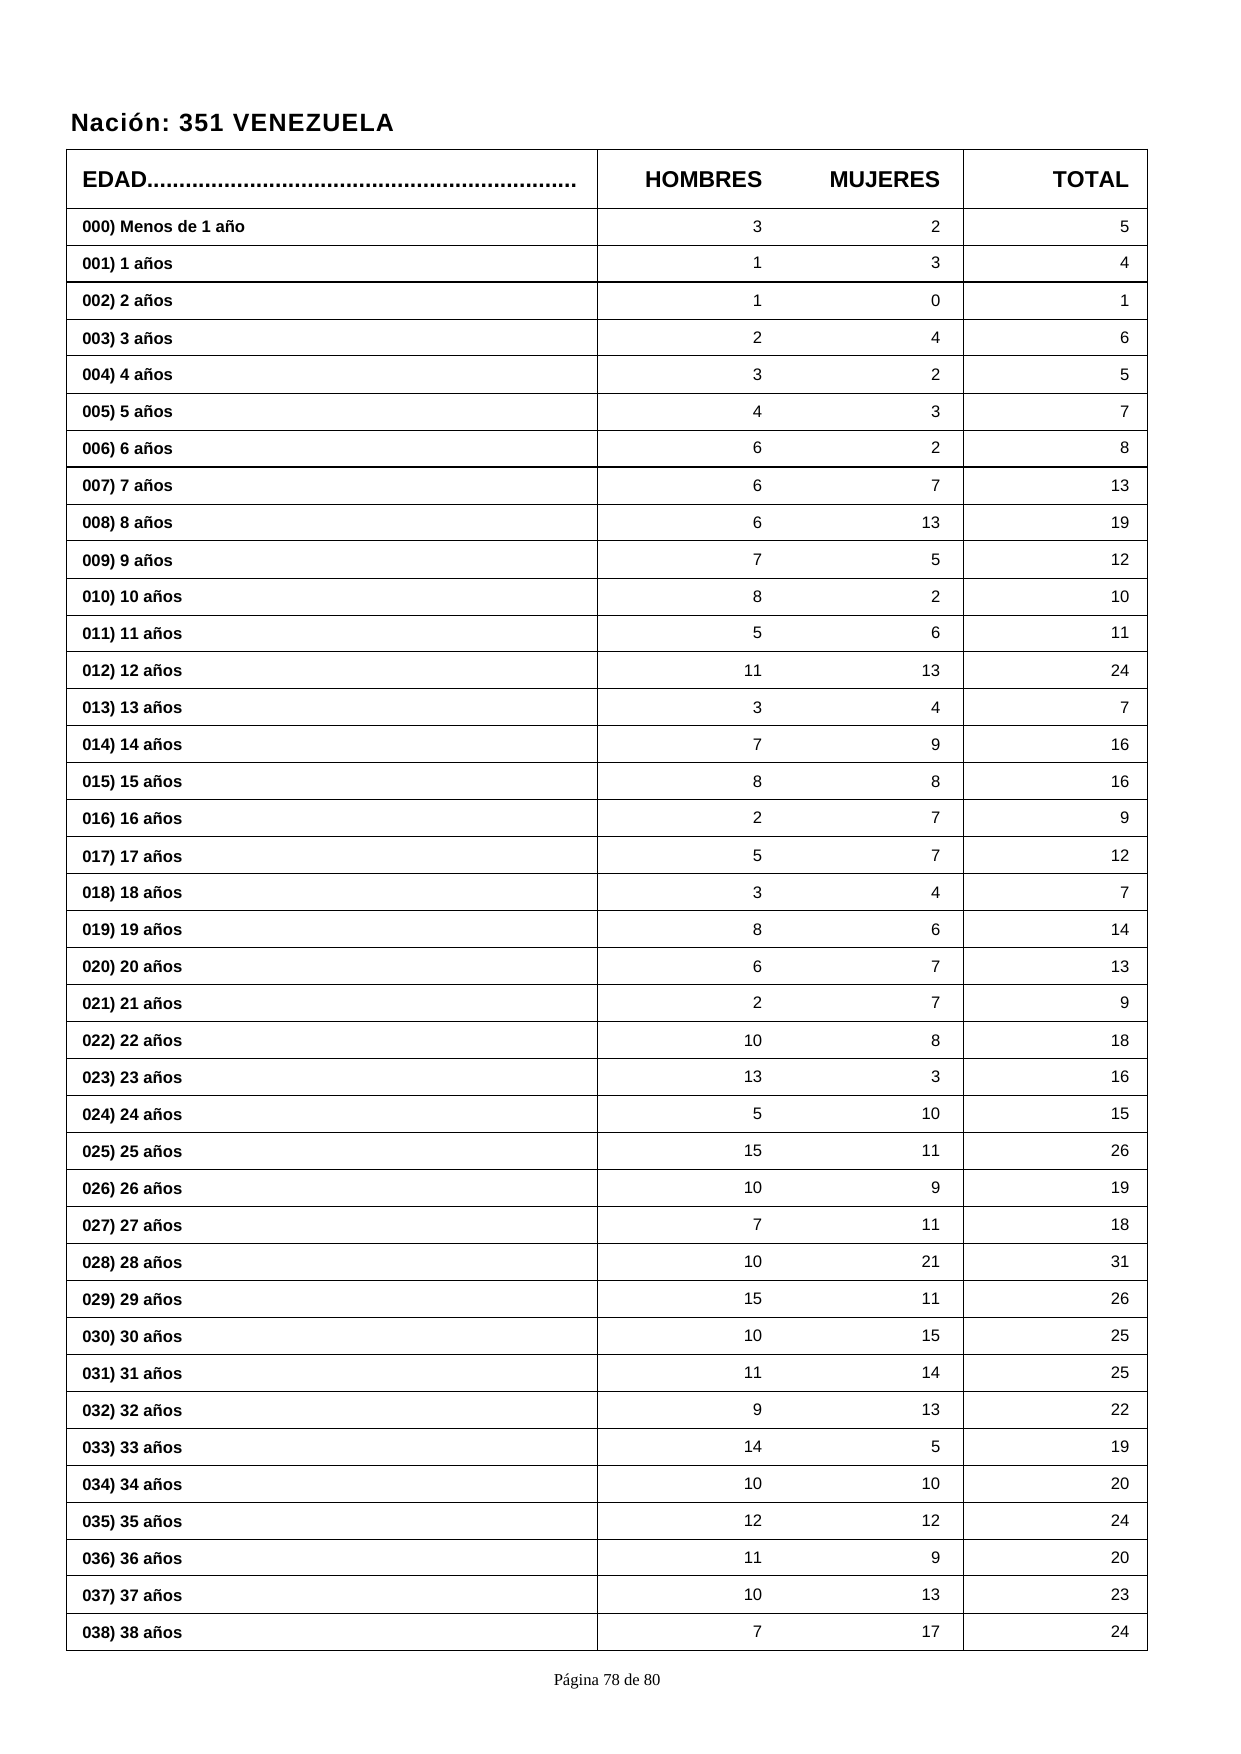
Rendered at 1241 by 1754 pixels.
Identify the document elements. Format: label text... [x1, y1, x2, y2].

table_cell 023) 23 años [67, 1059, 597, 1095]
table_cell 7 [964, 394, 1147, 429]
table_cell 3 [598, 874, 797, 910]
table_cell 7 [797, 985, 963, 1021]
table_cell 10 [598, 1022, 797, 1058]
table_cell 4 [797, 874, 963, 910]
text Nación: 351 VENEZUELA [71, 110, 1151, 136]
table_cell 012) 12 años [67, 652, 597, 688]
table_cell 14 [598, 1429, 797, 1465]
table_cell 9 [797, 1170, 963, 1206]
table_cell 11 [797, 1133, 963, 1169]
table_cell 13 [797, 652, 963, 688]
table_cell 13 [964, 948, 1147, 984]
table_cell 19 [964, 1429, 1147, 1465]
table_cell 002) 2 años [67, 283, 597, 318]
table_cell 15 [598, 1133, 797, 1169]
table_cell 6 [797, 616, 963, 651]
table_cell 19 [964, 505, 1147, 540]
table_cell 13 [797, 505, 963, 540]
table_cell 4 [964, 246, 1147, 281]
table_cell 7 [797, 837, 963, 873]
table_cell 6 [598, 505, 797, 540]
table_cell 26 [964, 1133, 1147, 1169]
table_cell 011) 11 años [67, 616, 597, 651]
table_header TOTAL [964, 150, 1147, 207]
table_cell 000) Menos de 1 año [67, 209, 597, 244]
table_cell 19 [964, 1170, 1147, 1206]
table_cell 025) 25 años [67, 1133, 597, 1169]
table_cell 3 [797, 246, 963, 281]
table_cell 029) 29 años [67, 1281, 597, 1317]
table_cell 8 [598, 579, 797, 614]
table_cell 6 [598, 948, 797, 984]
table_cell 24 [964, 652, 1147, 688]
table_cell 5 [964, 356, 1147, 392]
table_cell 030) 30 años [67, 1318, 597, 1354]
table_cell 13 [964, 468, 1147, 503]
table_cell 2 [598, 320, 797, 355]
table_cell 4 [797, 320, 963, 355]
table_cell 13 [598, 1059, 797, 1095]
table_cell 014) 14 años [67, 726, 597, 762]
table_cell 7 [797, 948, 963, 984]
table_cell 9 [797, 726, 963, 762]
table_cell 21 [797, 1244, 963, 1280]
table_cell 7 [598, 1614, 797, 1649]
table_cell 16 [964, 763, 1147, 799]
table_cell 31 [964, 1244, 1147, 1280]
table_header HOMBRES [598, 150, 797, 207]
table_cell 2 [797, 209, 963, 244]
table_cell 13 [797, 1576, 963, 1612]
table_cell 5 [598, 837, 797, 873]
table_cell 001) 1 años [67, 246, 597, 281]
table_cell 10 [797, 1096, 963, 1132]
table_cell 5 [598, 616, 797, 651]
table_cell 25 [964, 1355, 1147, 1391]
table_cell 12 [598, 1503, 797, 1538]
table_cell 7 [598, 541, 797, 577]
table_cell 010) 10 años [67, 579, 597, 614]
table_cell 11 [964, 616, 1147, 651]
table_cell 11 [797, 1281, 963, 1317]
table_cell 004) 4 años [67, 356, 597, 392]
table_cell 6 [797, 911, 963, 947]
table_cell 2 [598, 800, 797, 836]
table_cell 9 [964, 800, 1147, 836]
table_cell 037) 37 años [67, 1576, 597, 1612]
table_cell 24 [964, 1614, 1147, 1649]
table_cell 020) 20 años [67, 948, 597, 984]
table_cell 031) 31 años [67, 1355, 597, 1391]
table_cell 7 [797, 468, 963, 503]
table_cell 034) 34 años [67, 1466, 597, 1502]
table_cell 11 [598, 1355, 797, 1391]
table_cell 8 [598, 763, 797, 799]
table_cell 008) 8 años [67, 505, 597, 540]
table_cell 20 [964, 1540, 1147, 1575]
table_cell 10 [797, 1466, 963, 1502]
table_cell 8 [797, 763, 963, 799]
table_cell 2 [598, 985, 797, 1021]
table_cell 17 [797, 1614, 963, 1649]
table_cell 7 [964, 874, 1147, 910]
table_cell 25 [964, 1318, 1147, 1354]
table_cell 015) 15 años [67, 763, 597, 799]
table_cell 10 [598, 1576, 797, 1612]
table_cell 5 [797, 541, 963, 577]
table_cell 033) 33 años [67, 1429, 597, 1465]
table_cell 6 [964, 320, 1147, 355]
table_cell 20 [964, 1466, 1147, 1502]
table_cell 12 [964, 837, 1147, 873]
table_cell 028) 28 años [67, 1244, 597, 1280]
table_cell 14 [797, 1355, 963, 1391]
table_cell 10 [964, 579, 1147, 614]
table_cell 4 [797, 689, 963, 725]
table_cell 017) 17 años [67, 837, 597, 873]
table_cell 11 [598, 652, 797, 688]
table_cell 018) 18 años [67, 874, 597, 910]
table_cell 7 [964, 689, 1147, 725]
table_cell 18 [964, 1022, 1147, 1058]
table_cell 12 [797, 1503, 963, 1538]
table_cell 036) 36 años [67, 1540, 597, 1575]
table_cell 14 [964, 911, 1147, 947]
table_cell 038) 38 años [67, 1614, 597, 1649]
table_cell 13 [797, 1392, 963, 1428]
table_header EDAD [67, 150, 597, 207]
table_cell 11 [797, 1207, 963, 1243]
table_cell 3 [598, 209, 797, 244]
table_cell 1 [598, 246, 797, 281]
table_cell 10 [598, 1170, 797, 1206]
table_cell 10 [598, 1244, 797, 1280]
table_cell 0 [797, 283, 963, 318]
table_cell 2 [797, 356, 963, 392]
table_cell 2 [797, 579, 963, 614]
table_cell 7 [797, 800, 963, 836]
table_cell 24 [964, 1503, 1147, 1538]
table_cell 006) 6 años [67, 431, 597, 466]
table_cell 3 [598, 356, 797, 392]
table_cell 9 [598, 1392, 797, 1428]
table_cell 6 [598, 468, 797, 503]
table_cell 15 [964, 1096, 1147, 1132]
table_cell 003) 3 años [67, 320, 597, 355]
table_cell 1 [598, 283, 797, 318]
table_cell 10 [598, 1466, 797, 1502]
table_cell 9 [797, 1540, 963, 1575]
table_cell 8 [598, 911, 797, 947]
table_cell 009) 9 años [67, 541, 597, 577]
table_cell 11 [598, 1540, 797, 1575]
table_cell 5 [964, 209, 1147, 244]
table_cell 5 [797, 1429, 963, 1465]
table_cell 1 [964, 283, 1147, 318]
table_cell 23 [964, 1576, 1147, 1612]
table_cell 9 [964, 985, 1147, 1021]
table_cell 3 [797, 394, 963, 429]
table_cell 022) 22 años [67, 1022, 597, 1058]
table_cell 024) 24 años [67, 1096, 597, 1132]
table_cell 15 [598, 1281, 797, 1317]
table_cell 013) 13 años [67, 689, 597, 725]
table_cell 007) 7 años [67, 468, 597, 503]
table_cell 4 [598, 394, 797, 429]
table_cell 026) 26 años [67, 1170, 597, 1206]
table_cell 2 [797, 431, 963, 466]
table_cell 7 [598, 726, 797, 762]
table_cell 16 [964, 726, 1147, 762]
table_cell 22 [964, 1392, 1147, 1428]
table_cell 3 [797, 1059, 963, 1095]
table_cell 032) 32 años [67, 1392, 597, 1428]
table_cell 8 [797, 1022, 963, 1058]
table_cell 016) 16 años [67, 800, 597, 836]
table_cell 019) 19 años [67, 911, 597, 947]
table_cell 5 [598, 1096, 797, 1132]
table_cell 16 [964, 1059, 1147, 1095]
table_cell 3 [598, 689, 797, 725]
table_cell 15 [797, 1318, 963, 1354]
table_cell 021) 21 años [67, 985, 597, 1021]
table_cell 10 [598, 1318, 797, 1354]
table_cell 7 [598, 1207, 797, 1243]
table_cell 26 [964, 1281, 1147, 1317]
table_cell 027) 27 años [67, 1207, 597, 1243]
table_cell 005) 5 años [67, 394, 597, 429]
table_header MUJERES [797, 150, 963, 207]
text Página 78 de 80 [63, 1671, 1151, 1689]
table_cell 12 [964, 541, 1147, 577]
table_cell 6 [598, 431, 797, 466]
table_cell 18 [964, 1207, 1147, 1243]
table_cell 8 [964, 431, 1147, 466]
table_cell 035) 35 años [67, 1503, 597, 1538]
